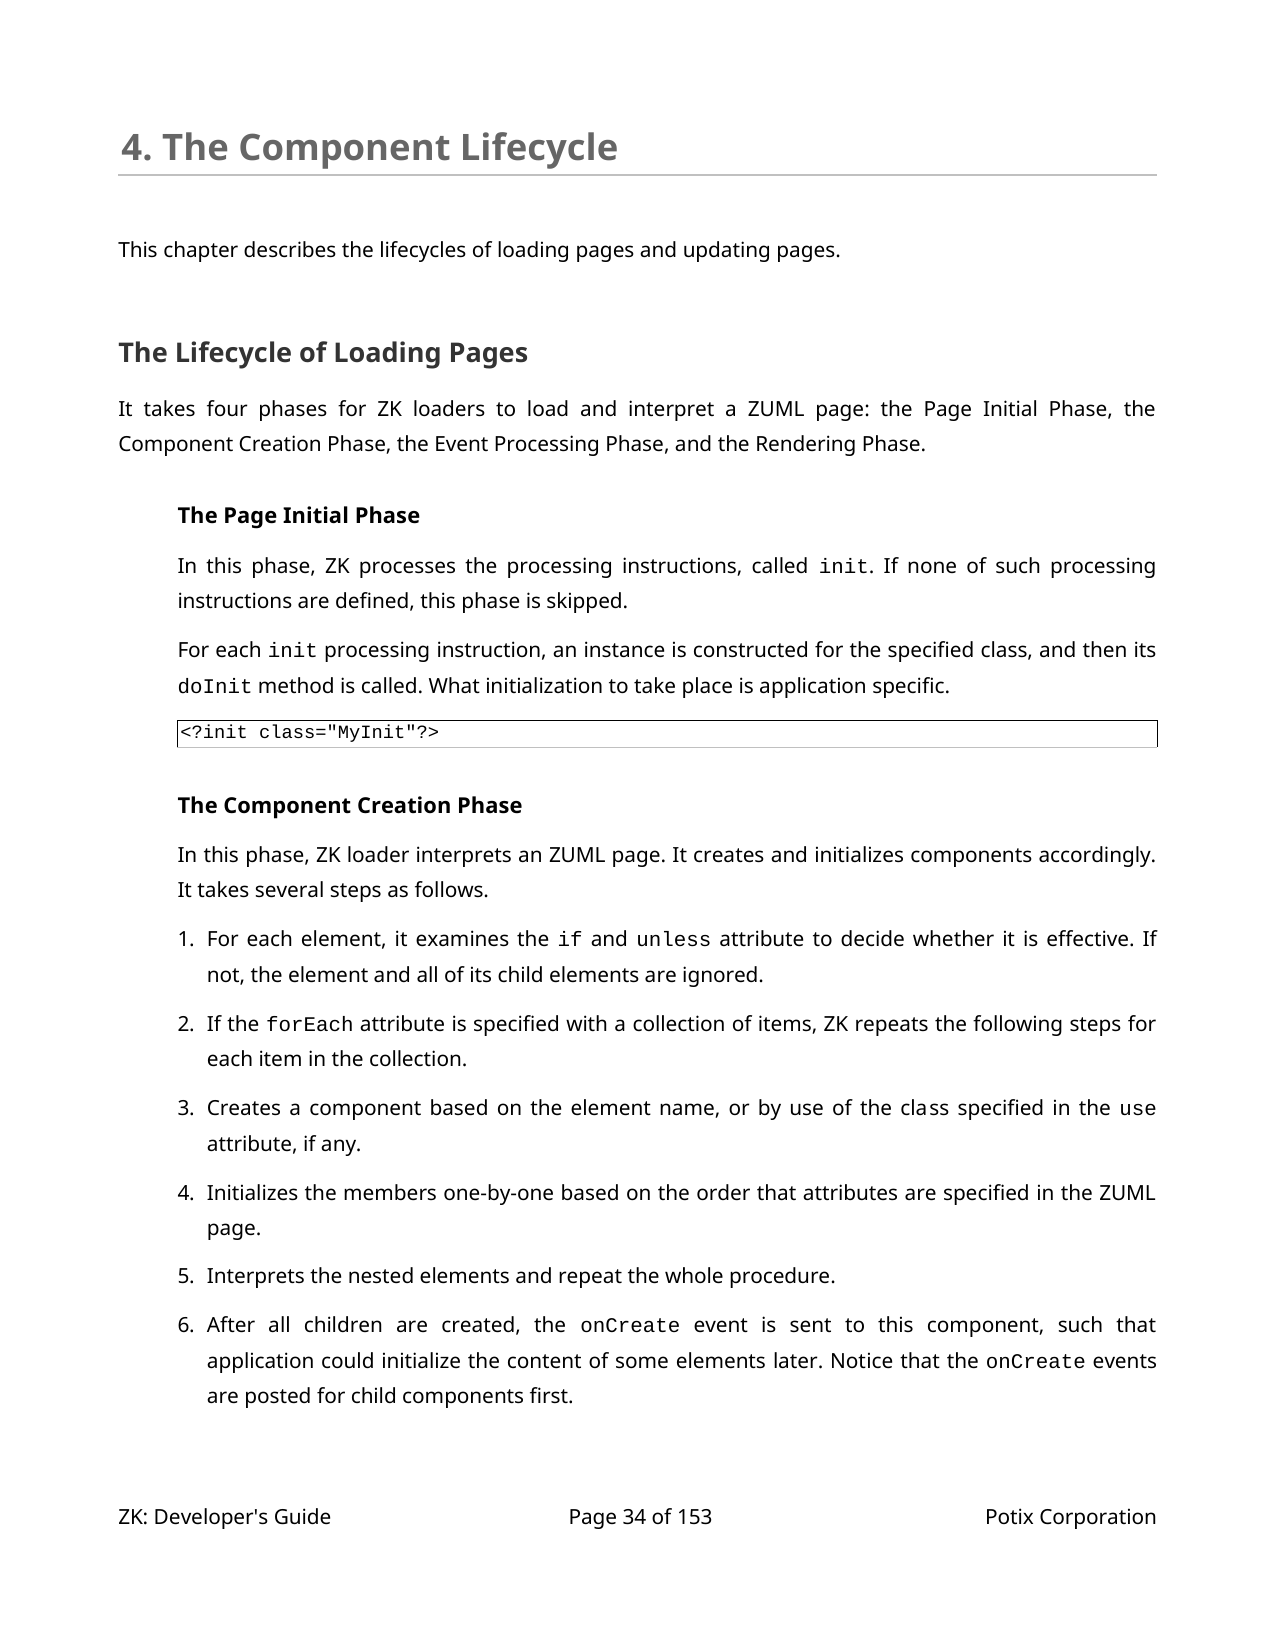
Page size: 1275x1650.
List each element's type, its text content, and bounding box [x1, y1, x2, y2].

list Initializes the members one-by-one based on the order that attributes are specified in the ZUML page. [177, 1178, 1157, 1241]
subtitle The Page Initial Phase [177, 500, 1157, 530]
text It takes four phases for ZK loaders to load and interpret a ZUML page: the Page Initial Phase, the Component Creation Phase, the Event Processing Phase, and the Rendering Phase. [118, 394, 1157, 458]
list Creates a component based on the element name, or by use of the class specified in the use attribute, if any. [177, 1093, 1157, 1157]
subtitle The Component Creation Phase [177, 790, 1157, 820]
list Interprets the nested elements and repeat the whole procedure. [177, 1262, 1157, 1290]
subtitle 4. The Component Lifecycle [118, 118, 1157, 174]
list After all children are created, the onCreate event is sent to this component, such that application could initialize the content of some elements later. Notice that the onCreate events are posted for child components first. [177, 1311, 1157, 1410]
text In this phase, ZK loader interprets an ZUML page. It creates and initializes components accordingly. It takes several steps as follows. [177, 840, 1157, 904]
list For each element, it examines the if and unless attribute to decide whether it is effective. If not, the element and all of its child elements are ignored. [177, 924, 1157, 988]
list If the forEach attribute is specified with a collection of items, ZK repeats the following steps for each item in the collection. [177, 1009, 1157, 1073]
text For each init processing instruction, an instance is constructed for the specified class, and then its doInit method is called. What initialization to take place is application specific. [177, 635, 1157, 699]
subtitle The Lifecycle of Loading Pages [118, 334, 1157, 371]
text <?init class="MyInit"?> [178, 721, 1157, 747]
text This chapter describes the lifecycles of loading pages and updating pages. [118, 235, 1157, 263]
text In this phase, ZK processes the processing instructions, called init. If none of such processing instructions are defined, this phase is skipped. [177, 551, 1157, 615]
